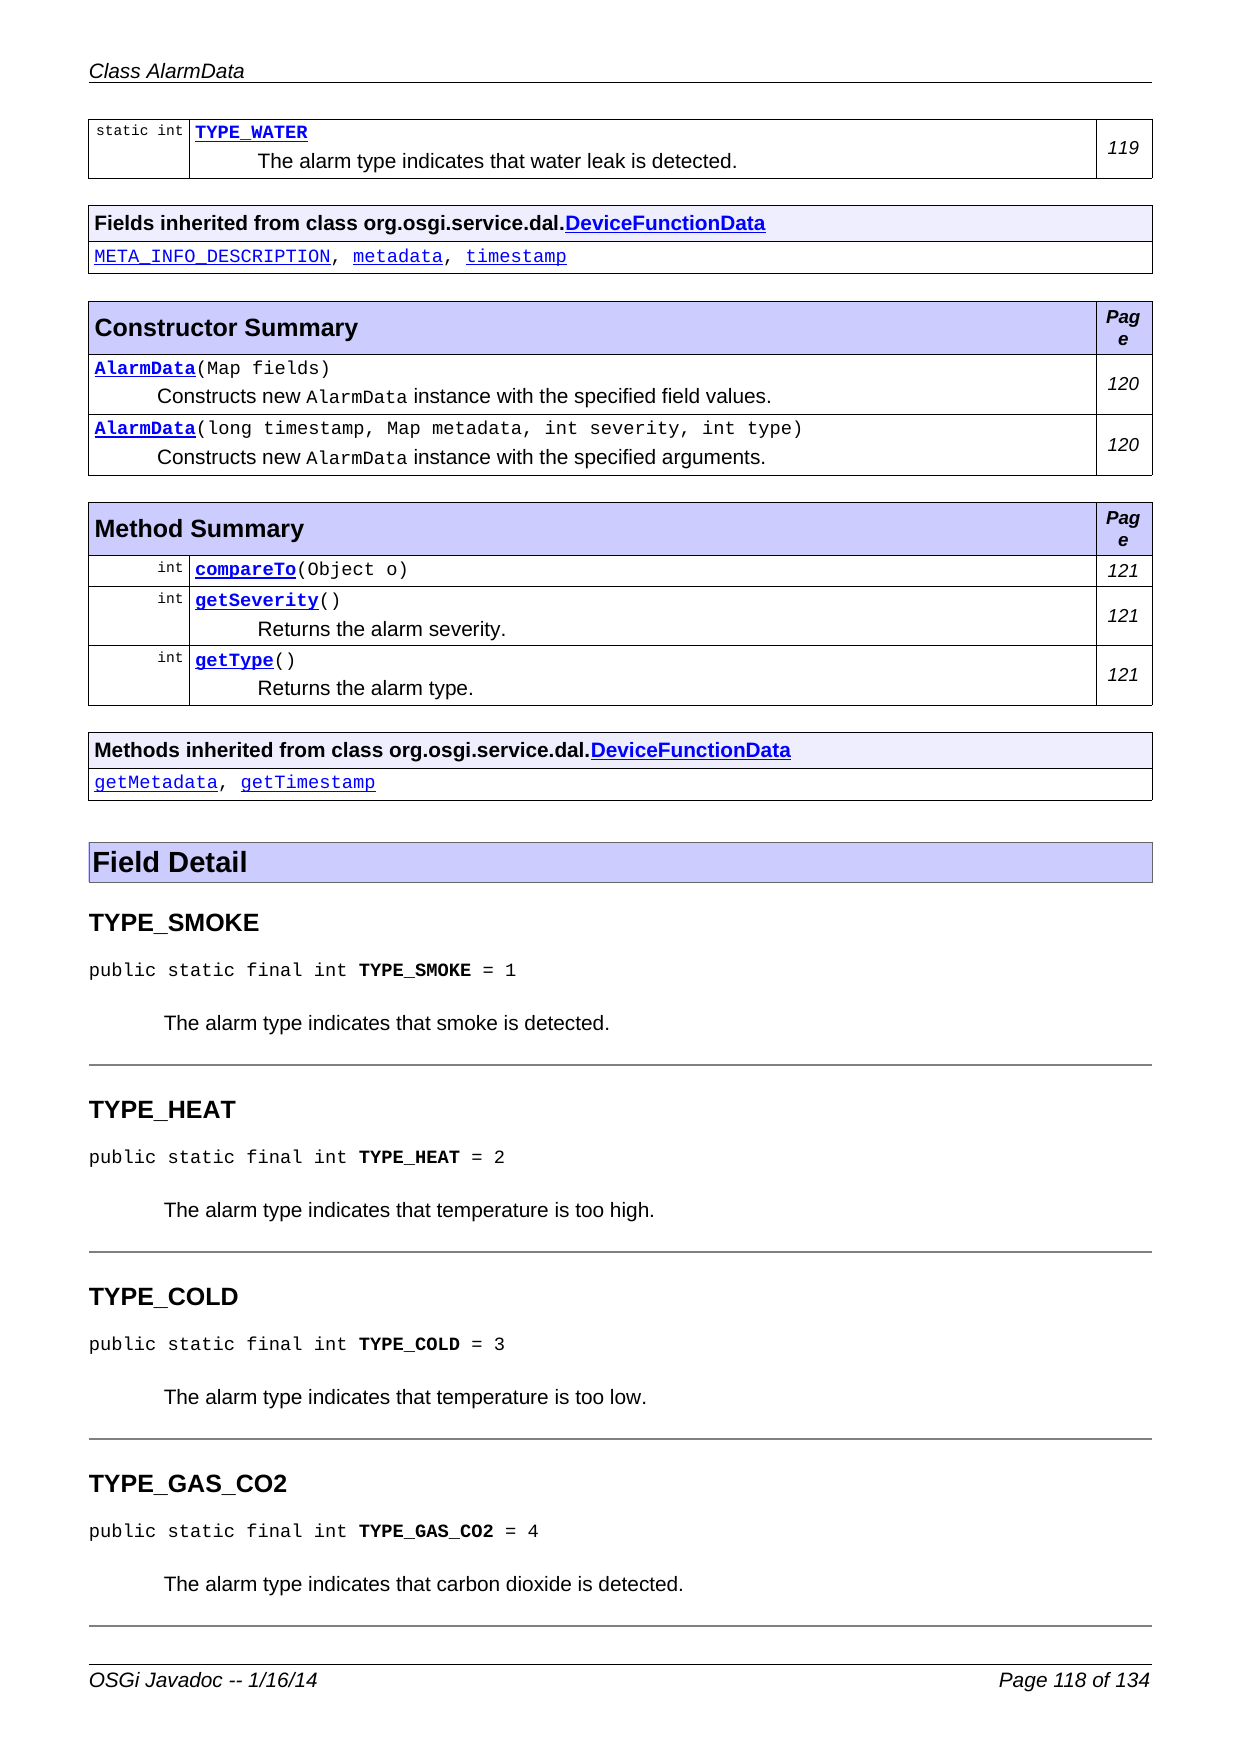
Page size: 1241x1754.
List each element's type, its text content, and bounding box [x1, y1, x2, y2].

text The alarm type indicates that temperature is too high. [163, 1198, 1152, 1222]
table_cell getMetadata, getTimestamp [89, 769, 1152, 800]
subtitle TYPE_GAS_CO2 [88, 1469, 1152, 1497]
table_header Method Summary [89, 503, 1096, 555]
text The alarm type indicates that temperature is too low. [163, 1385, 1152, 1409]
table_cell 119 [1097, 120, 1152, 177]
table_cell META_INFO_DESCRIPTION, metadata, timestamp [89, 242, 1152, 273]
subtitle TYPE_HEAT [88, 1095, 1152, 1123]
text public static final int TYPE_COLD = 3 [88, 1335, 1152, 1356]
text public static final int TYPE_SMOKE = 1 [88, 961, 1152, 982]
table_cell 120 [1097, 415, 1152, 474]
text public static final int TYPE_GAS_CO2 = 4 [88, 1522, 1152, 1543]
table_cell 120 [1097, 355, 1152, 414]
table_cell 121 [1097, 556, 1152, 586]
table_cell AlarmData(Map fields) Constructs new AlarmData instance with the specified field values. [89, 355, 1096, 414]
table_header Constructor Summary [89, 302, 1096, 354]
table_header Page [1097, 302, 1152, 354]
table_cell getSeverity() Returns the alarm severity. [190, 587, 1096, 645]
text The alarm type indicates that smoke is detected. [163, 1011, 1152, 1035]
table_cell TYPE_WATER The alarm type indicates that water leak is detected. [190, 120, 1096, 177]
table_header Page [1097, 503, 1152, 555]
subtitle TYPE_COLD [88, 1282, 1152, 1311]
text The alarm type indicates that carbon dioxide is detected. [163, 1572, 1152, 1596]
table_cell getType() Returns the alarm type. [190, 646, 1096, 704]
table_cell compareTo(Object o) [190, 556, 1096, 586]
table_cell int [89, 646, 189, 704]
text public static final int TYPE_HEAT = 2 [88, 1148, 1152, 1169]
table_cell int [89, 556, 189, 586]
table_cell 121 [1097, 587, 1152, 645]
subtitle Field Detail [90, 843, 1152, 882]
table_cell AlarmData(long timestamp, Map metadata, int severity, int type) Constructs new AlarmData instance with the specified arguments. [89, 415, 1096, 474]
table_header Methods inherited from class org.osgi.service.dal.DeviceFunctionData [89, 733, 1152, 768]
table_header Fields inherited from class org.osgi.service.dal.DeviceFunctionData [89, 206, 1152, 241]
table_cell int [89, 587, 189, 645]
table_cell static int [89, 120, 189, 177]
subtitle TYPE_SMOKE [88, 908, 1152, 937]
table_cell 121 [1097, 646, 1152, 704]
